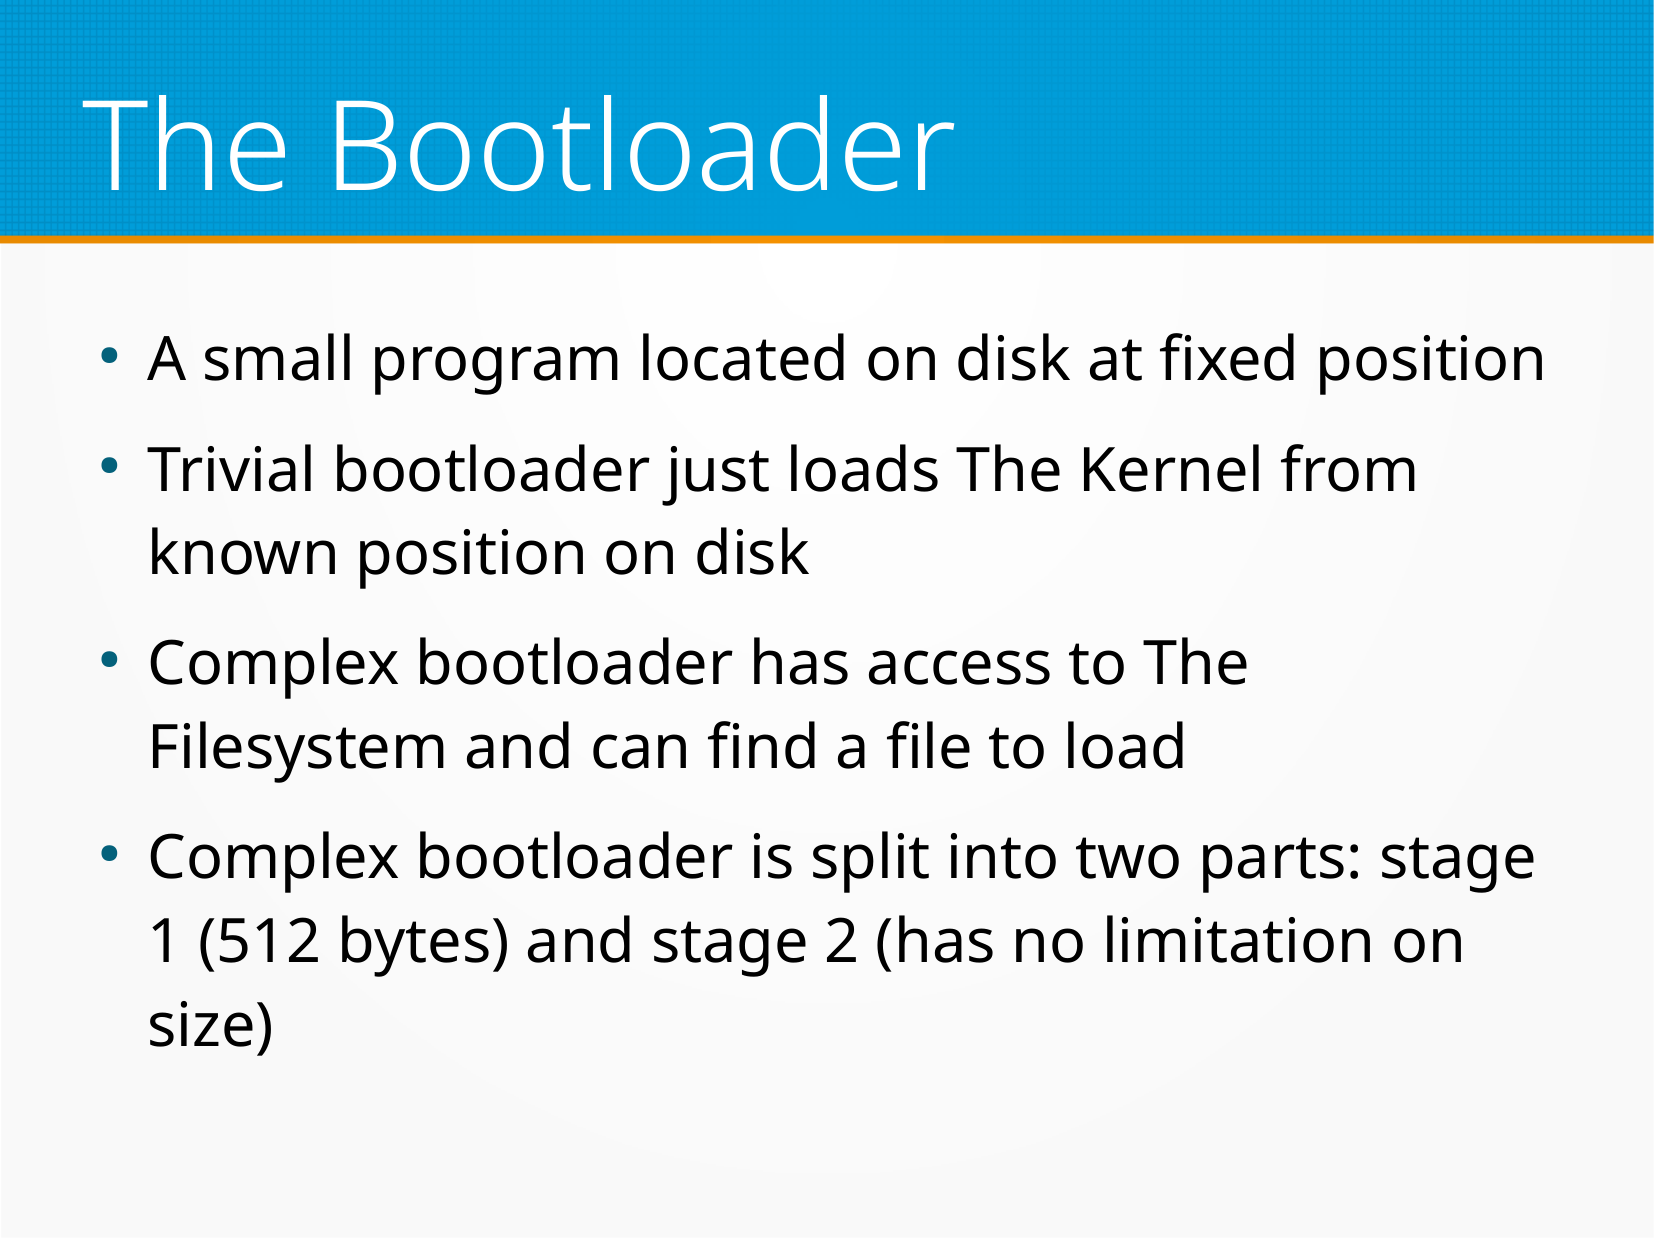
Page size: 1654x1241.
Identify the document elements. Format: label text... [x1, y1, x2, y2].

picture [0, 236, 1654, 1241]
list A small program located on disk at fixed position Trivial bootloader just loads The Kernel from known position on disk Complex bootloader has access to The Filesystem and can find a file to load Complex bootloader is split into two parts: stage 1 (512 bytes) and stage 2 (has no limitation on size) [82, 315, 1563, 1081]
title The Bootloader [82, 19, 1571, 227]
